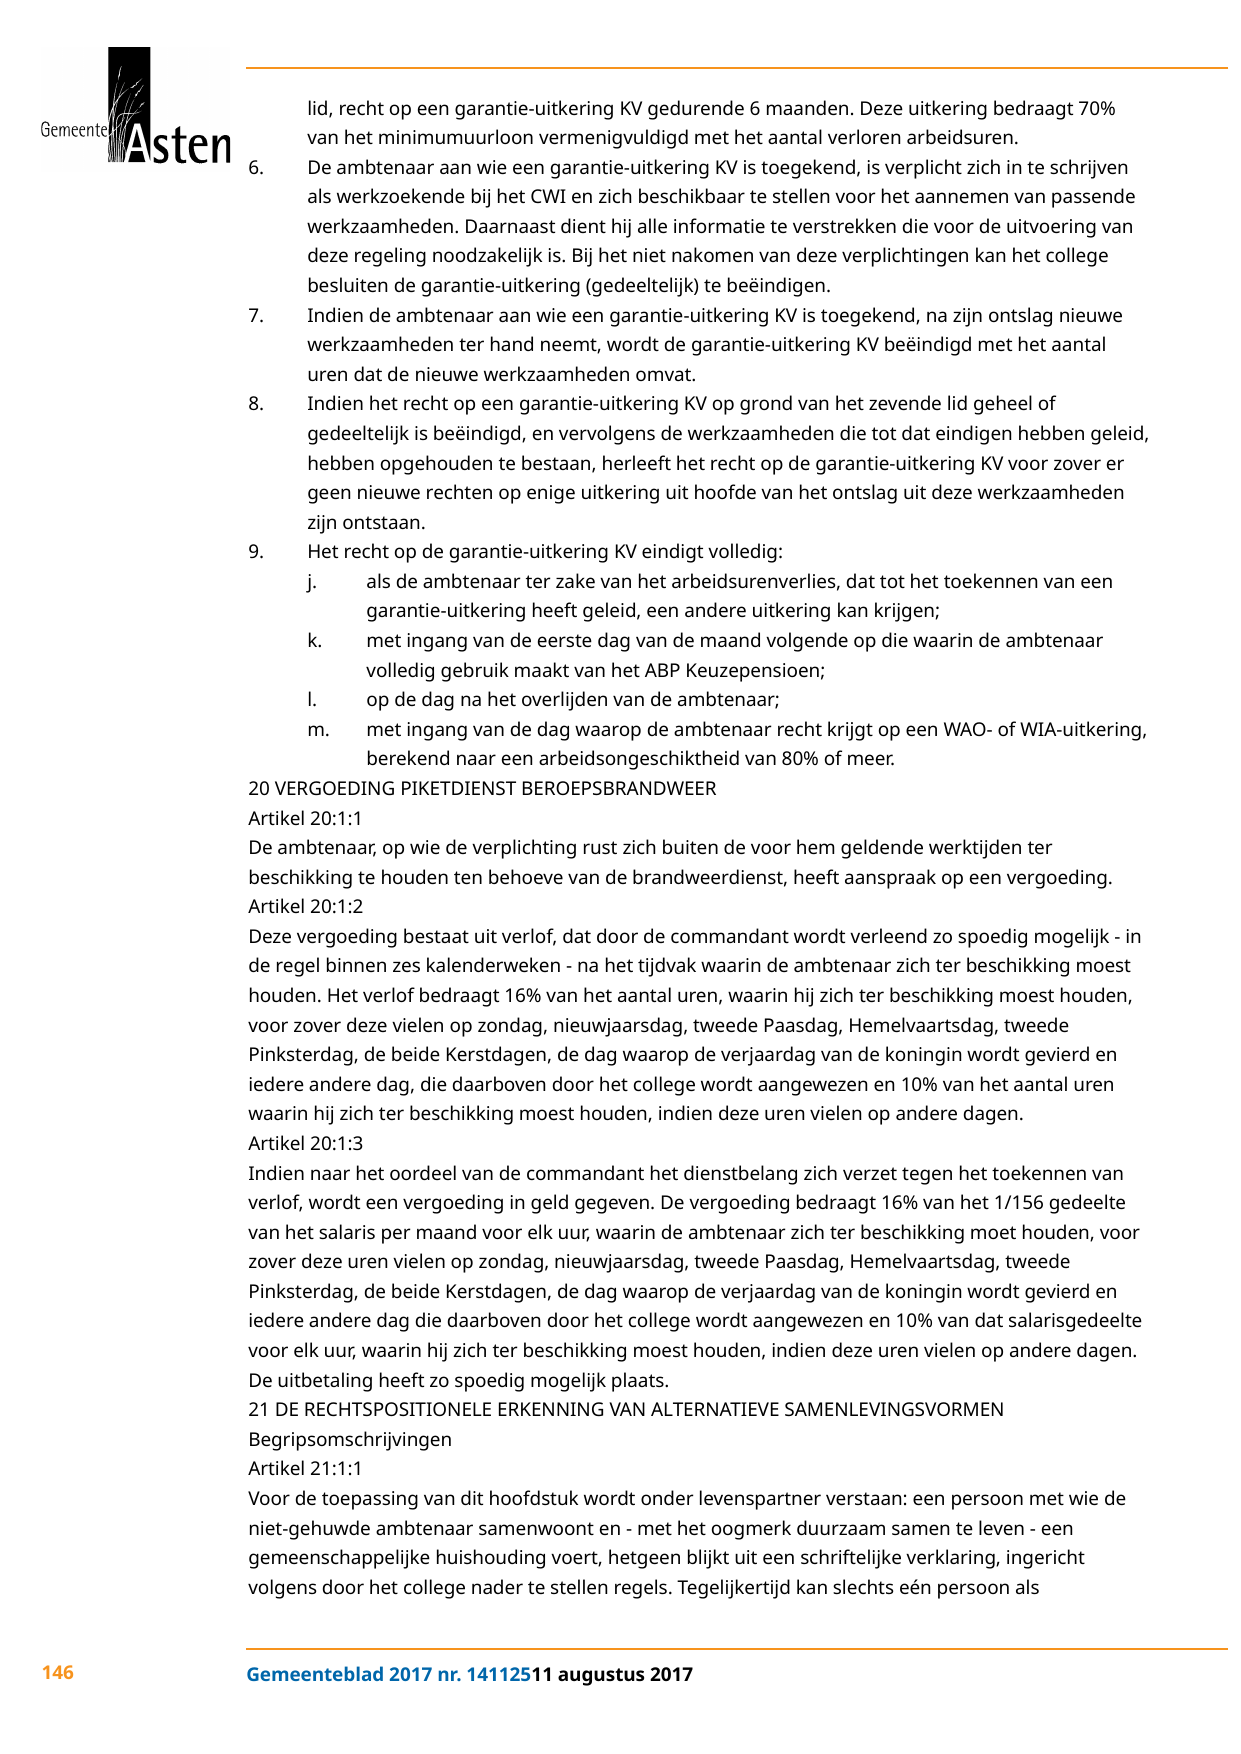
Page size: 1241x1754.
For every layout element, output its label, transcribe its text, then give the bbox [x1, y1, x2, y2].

list De ambtenaar aan wie een garantie-uitkering KV is toegekend, is verplicht zich in te schrijven als werkzoekende bij het CWI en zich beschikbaar te stellen voor het aannemen van passende werkzaamheden. Daarnaast dient hij alle informatie te verstrekken die voor de uitvoering van deze regeling noodzakelijk is. Bij het niet nakomen van deze verplichtingen kan het college besluiten de garantie-uitkering (gedeeltelijk) te beëindigen. [248, 154, 1152, 298]
text Artikel 20:1:3 [248, 1130, 1152, 1156]
text Voor de toepassing van dit hoofdstuk wordt onder levenspartner verstaan: een persoon met wie de niet-gehuwde ambtenaar samenwoont en - met het oogmerk duurzaam samen te leven - een gemeenschappelijke huishouding voert, hetgeen blijkt uit een schriftelijke verklaring, ingericht volgens door het college nader te stellen regels. Tegelijkertijd kan slechts eén persoon als [248, 1485, 1152, 1600]
text 20 VERGOEDING PIKETDIENST BEROEPSBRANDWEER [248, 775, 1152, 801]
text Deze vergoeding bestaat uit verlof, dat door de commandant wordt verleend zo spoedig mogelijk - in de regel binnen zes kalenderweken - na het tijdvak waarin de ambtenaar zich ter beschikking moest houden. Het verlof bedraagt 16% van het aantal uren, waarin hij zich ter beschikking moest houden, voor zover deze vielen op zondag, nieuwjaarsdag, tweede Paasdag, Hemelvaartsdag, tweede Pinksterdag, de beide Kerstdagen, de dag waarop de verjaardag van de koningin wordt gevierd en iedere andere dag, die daarboven door het college wordt aangewezen en 10% van het aantal uren waarin hij zich ter beschikking moest houden, indien deze uren vielen op andere dagen. [248, 923, 1152, 1126]
list Indien de ambtenaar aan wie een garantie-uitkering KV is toegekend, na zijn ontslag nieuwe werkzaamheden ter hand neemt, wordt de garantie-uitkering KV beëindigd met het aantal uren dat de nieuwe werkzaamheden omvat. [248, 302, 1152, 387]
picture [41, 47, 231, 172]
text Indien naar het oordeel van de commandant het dienstbelang zich verzet tegen het toekennen van verlof, wordt een vergoeding in geld gegeven. De vergoeding bedraagt 16% van het 1/156 gedeelte van het salaris per maand voor elk uur, waarin de ambtenaar zich ter beschikking moet houden, voor zover deze uren vielen op zondag, nieuwjaarsdag, tweede Paasdag, Hemelvaartsdag, tweede Pinksterdag, de beide Kerstdagen, de dag waarop de verjaardag van de koningin wordt gevierd en iedere andere dag die daarboven door het college wordt aangewezen en 10% van dat salarisgedeelte voor elk uur, waarin hij zich ter beschikking moest houden, indien deze uren vielen op andere dagen. De uitbetaling heeft zo spoedig mogelijk plaats. [248, 1160, 1152, 1393]
text Artikel 21:1:1 [248, 1456, 1152, 1481]
list Het recht op de garantie-uitkering KV eindigt volledig: [248, 538, 1152, 564]
list met ingang van de eerste dag van de maand volgende op die waarin de ambtenaar volledig gebruik maakt van het ABP Keuzepensioen; [307, 627, 1152, 683]
list Indien het recht op een garantie-uitkering KV op grond van het zevende lid geheel of gedeeltelijk is beëindigd, en vervolgens de werkzaamheden die tot dat eindigen hebben geleid, hebben opgehouden te bestaan, herleeft het recht op de garantie-uitkering KV voor zover er geen nieuwe rechten op enige uitkering uit hoofde van het ontslag uit deze werkzaamheden zijn ontstaan. [248, 391, 1152, 535]
text De ambtenaar, op wie de verplichting rust zich buiten de voor hem geldende werktijden ter beschikking te houden ten behoeve van de brandweerdienst, heeft aanspraak op een vergoeding. [248, 834, 1152, 890]
text 21 DE RECHTSPOSITIONELE ERKENNING VAN ALTERNATIEVE SAMENLEVINGSVORMEN [248, 1396, 1152, 1422]
text Artikel 20:1:1 [248, 805, 1152, 831]
text Begripsomschrijvingen [248, 1426, 1152, 1452]
list op de dag na het overlijden van de ambtenaar; [307, 686, 1152, 712]
text Artikel 20:1:2 [248, 893, 1152, 919]
list met ingang van de dag waarop de ambtenaar recht krijgt op een WAO- of WIA-uitkering, berekend naar een arbeidsongeschiktheid van 80% of meer. [307, 716, 1152, 771]
list lid, recht op een garantie-uitkering KV gedurende 6 maanden. Deze uitkering bedraagt 70% van het minimumuurloon vermenigvuldigd met het aantal verloren arbeidsuren. [248, 95, 1152, 150]
list als de ambtenaar ter zake van het arbeidsurenverlies, dat tot het toekennen van een garantie-uitkering heeft geleid, een andere uitkering kan krijgen; [307, 568, 1152, 623]
